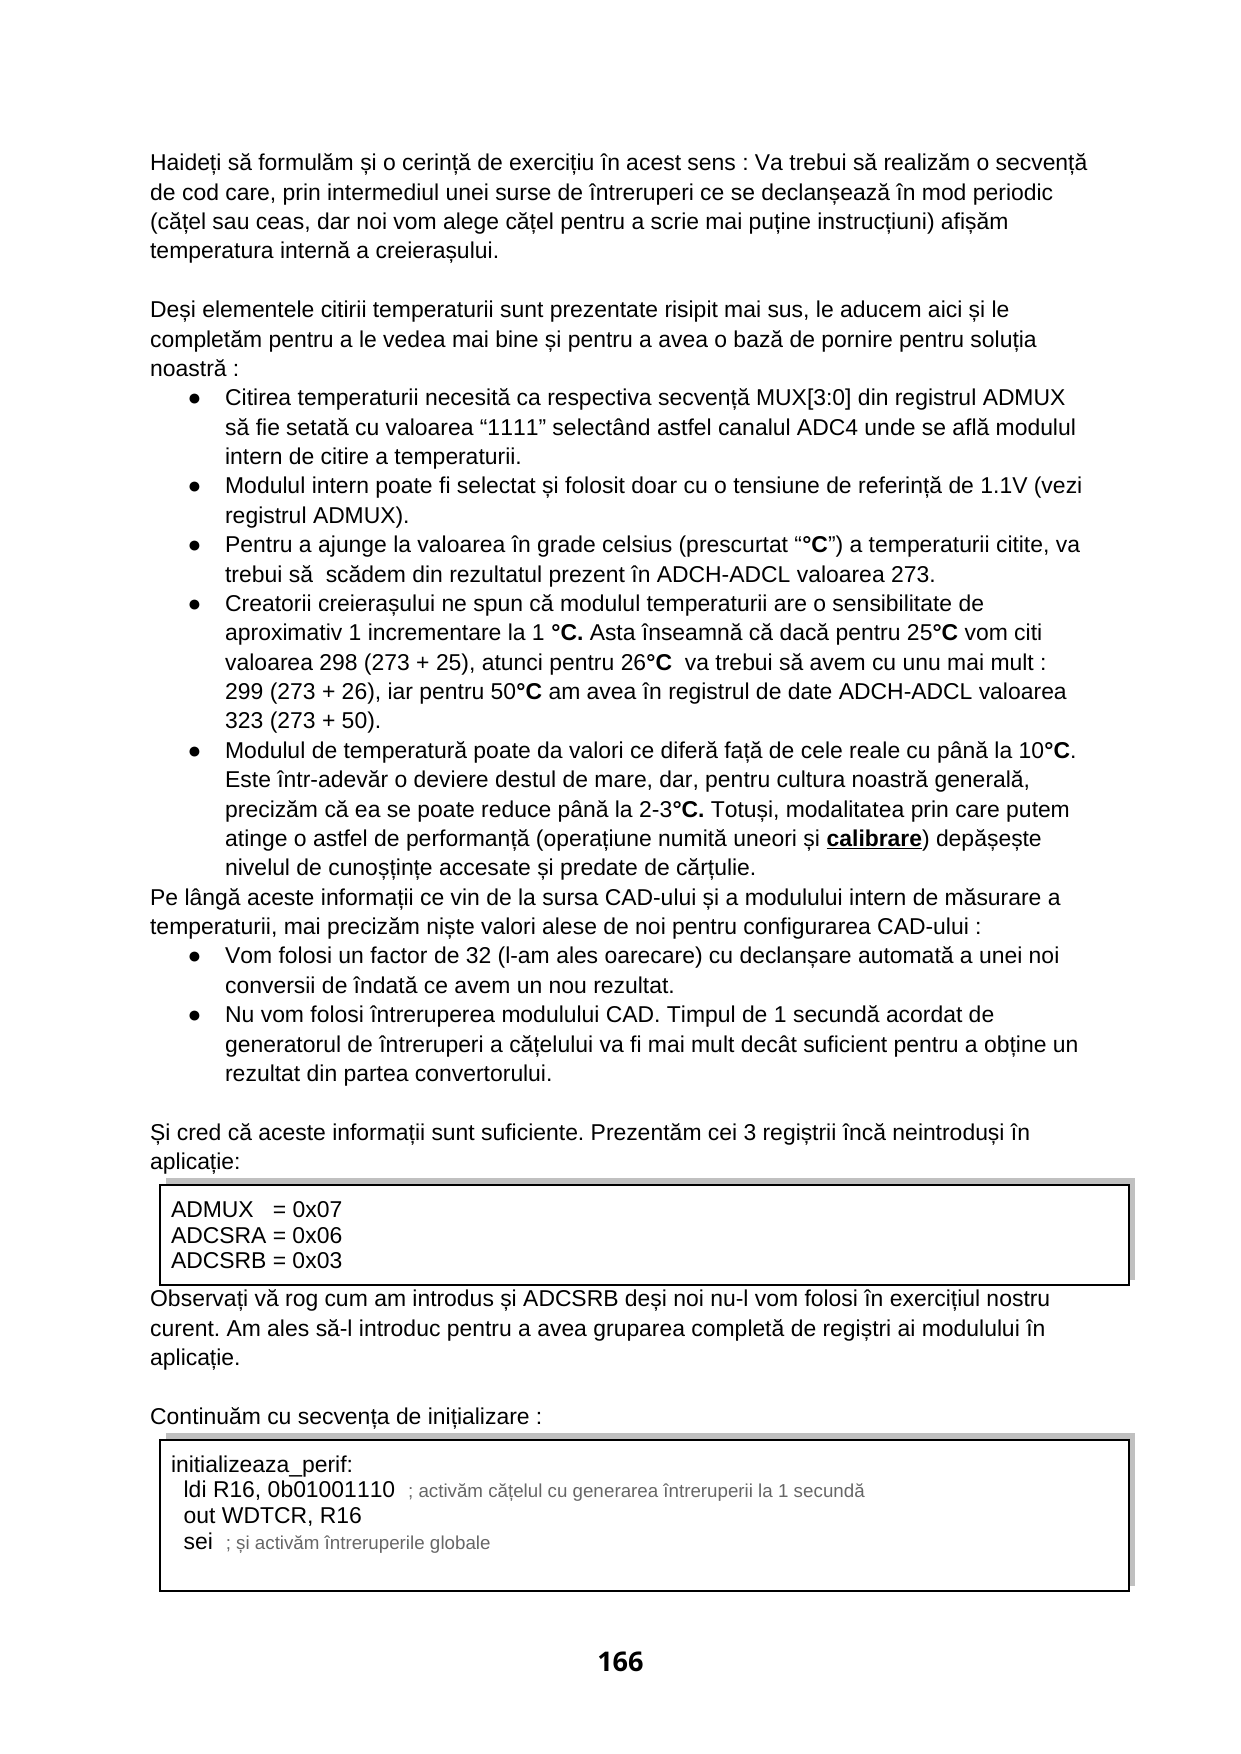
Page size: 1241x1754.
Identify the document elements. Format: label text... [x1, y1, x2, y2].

list Creatorii creierașului ne spun că modulul temperaturii are o sensibilitate de aproximativ 1 incrementare la 1 °C. Asta înseamnă că dacă pentru 25°C vom citi valoarea 298 (273 + 25), atunci pentru 26°C va trebui să avem cu unu mai mult : 299 (273 + 26), iar pentru 50°C am avea în registrul de date ADCH-ADCL valoarea 323 (273 + 50). [187, 591, 1091, 734]
list Modulul de temperatură poate da valori ce diferă față de cele reale cu până la 10°C. Este într-adevăr o deviere destul de mare, dar, pentru cultura noastră generală, precizăm că ea se poate reduce până la 2-3°C. Totuși, modalitatea prin care putem atinge o astfel de performanță (operațiune numită uneori și calibrare) depășește nivelul de cunoșțințe accesate și predate de cărțulie. [187, 737, 1091, 881]
text Deși elementele citirii temperaturii sunt prezentate risipit mai sus, le aducem aici și le completăm pentru a le vedea mai bine și pentru a avea o bază de pornire pentru soluția noastră : [150, 297, 1091, 381]
text Pe lângă aceste informații ce vin de la sursa CAD-ului și a modulului intern de măsurare a temperaturii, mai precizăm niște valori alese de noi pentru configurarea CAD-ului : [150, 884, 1091, 939]
list Nu vom folosi întreruperea modulului CAD. Timpul de 1 secundă acordat de generatorul de întreruperi a cățelului va fi mai mult decât suficient pentru a obține un rezultat din partea convertorului. [187, 1002, 1091, 1086]
list Vom folosi un factor de 32 (l-am ales oarecare) cu declanșare automată a unei noi conversii de îndată ce avem un nou rezultat. [187, 943, 1091, 998]
list Citirea temperaturii necesită ca respectiva secvență MUX[3:0] din registrul ADMUX să fie setată cu valoarea “1111” selectând astfel canalul ADC4 unde se află modulul intern de citire a temperaturii. [187, 385, 1091, 469]
text Haideți să formulăm și o cerință de exercițiu în acest sens : Va trebui să realizăm o secvență de cod care, prin intermediul unei surse de întreruperi ce se declanșează în mod periodic (cățel sau ceas, dar noi vom alege cățel pentru a scrie mai puține instrucțiuni) afișăm temperatura internă a creierașului. [150, 150, 1091, 264]
text Continuăm cu secvența de inițializare : [150, 1403, 1091, 1429]
table_header ADMUX = 0x07 ADCSRA = 0x06 ADCSRB = 0x03 [161, 1186, 1128, 1284]
text Și cred că aceste informații sunt suficiente. Prezentăm cei 3 regiștrii încă neintroduși în aplicație: [150, 1119, 1091, 1174]
list Pentru a ajunge la valoarea în grade celsius (prescurtat “°C”) a temperaturii citite, va trebui să scădem din rezultatul prezent în ADCH-ADCL valoarea 273. [187, 532, 1091, 587]
list Modulul intern poate fi selectat și folosit doar cu o tensiune de referință de 1.1V (vezi registrul ADMUX). [187, 473, 1091, 528]
table_header initializeaza_perif: ldi R16, 0b01001110 ; activăm cățelul cu generarea întreruperii la 1 secundă out WDTCR, R16 sei ; și activăm întreruperile globale [161, 1441, 1128, 1590]
text Observați vă rog cum am introdus și ADCSRB deși noi nu-l vom folosi în exercițiul nostru curent. Am ales să-l introduc pentru a avea gruparea completă de regiștri ai modulului în aplicație. [150, 1286, 1091, 1370]
